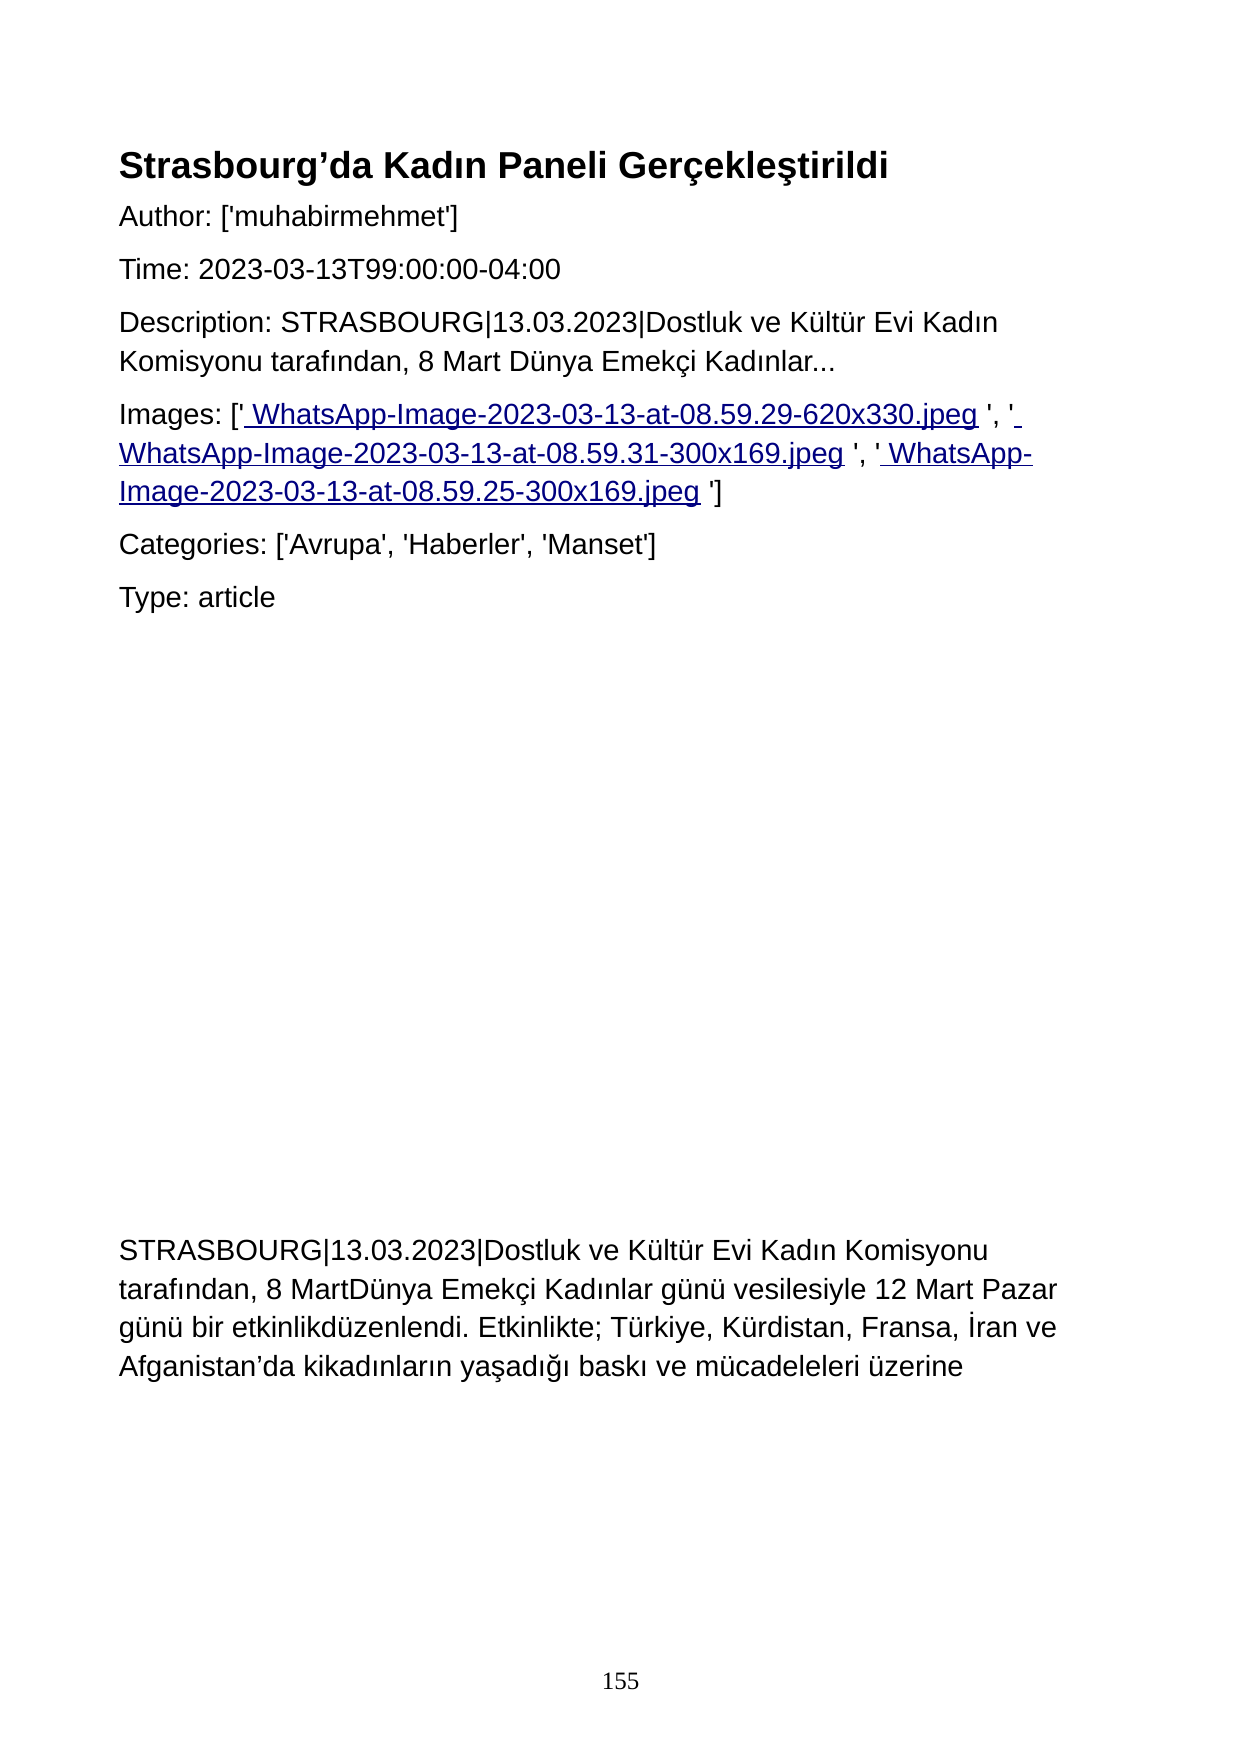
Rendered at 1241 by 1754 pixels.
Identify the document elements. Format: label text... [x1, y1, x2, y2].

text STRASBOURG|13.03.2023|Dostluk ve Kültür Evi Kadın Komisyonu tarafından, 8 MartDünya Emekçi Kadınlar günü vesilesiyle 12 Mart Pazar günü bir etkinlikdüzenlendi. Etkinlikte; Türkiye, Kürdistan, Fransa, İran ve Afganistan’da kikadınların yaşadığı baskı ve mücadeleleri üzerine [118, 1233, 1122, 1382]
text Time: 2023-03-13T99:00:00-04:00 [118, 252, 1122, 286]
text Categories: ['Avrupa', 'Haberler', 'Manset'] [118, 527, 1122, 561]
text Author: ['muhabirmehmet'] [118, 199, 1122, 233]
subtitle Strasbourg’da Kadın Paneli Gerçekleştirildi [118, 143, 1122, 187]
text Description: STRASBOURG|13.03.2023|Dostluk ve Kültür Evi Kadın Komisyonu tarafından, 8 Mart Dünya Emekçi Kadınlar... [118, 305, 1122, 377]
text Images: [' WhatsApp-Image-2023-03-13-at-08.59.29-620x330.jpeg ', ' WhatsApp-Image-2023-03-13-at-08.59.31-300x169.jpeg ', ' WhatsApp-Image-2023-03-13-at-08.59.25-300x169.jpeg '] [118, 397, 1122, 508]
text Type: article [118, 580, 1122, 614]
